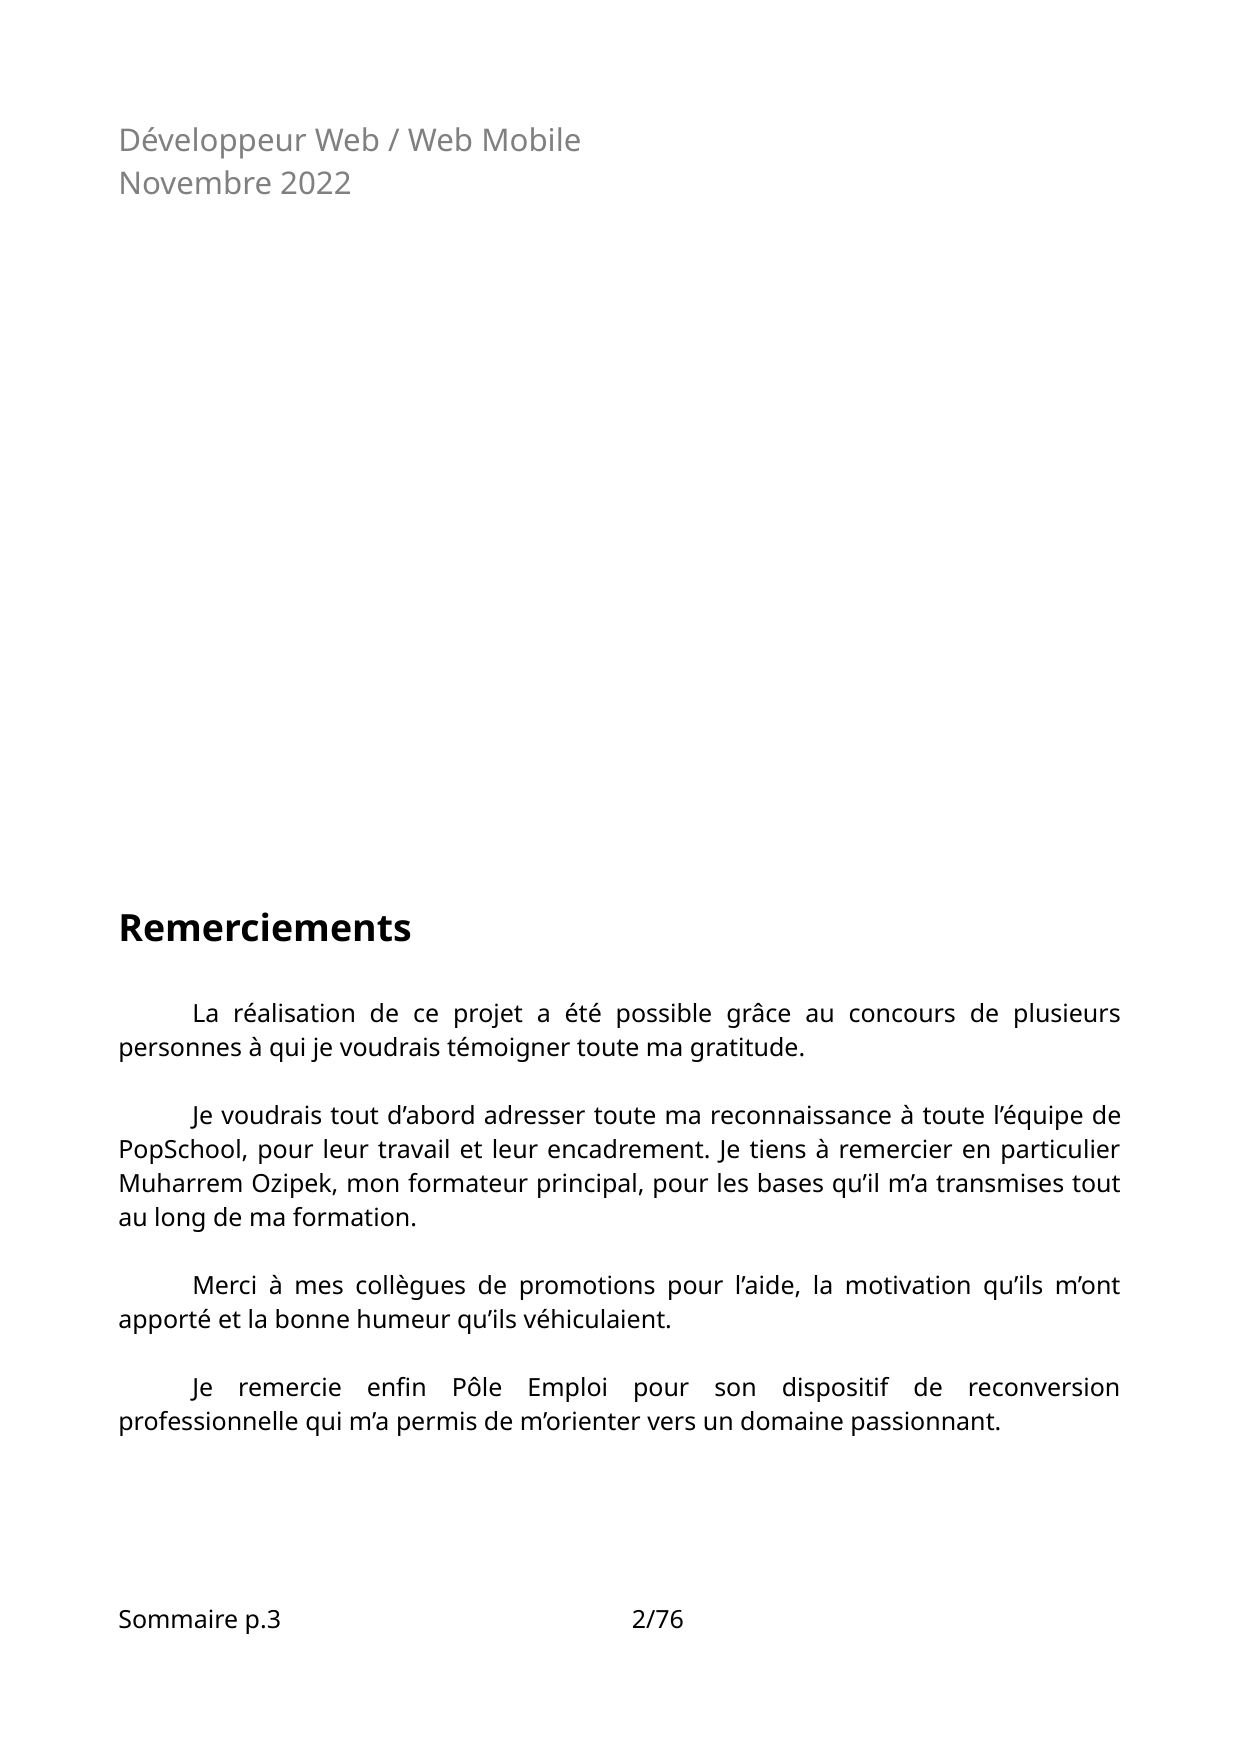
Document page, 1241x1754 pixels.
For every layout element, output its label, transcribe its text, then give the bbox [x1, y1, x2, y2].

text Je voudrais tout d’abord adresser toute ma reconnaissance à toute l’équipe de PopSchool, pour leur travail et leur encadrement. Je tiens à remercier en particulier Muharrem Ozipek, mon formateur principal, pour les bases qu’il m’a transmises tout au long de ma formation. [118, 1097, 1122, 1234]
text Développeur Web / Web Mobile [118, 118, 1122, 161]
text Je remercie enfin Pôle Emploi pour son dispositif de reconversion professionnelle qui m’a permis de m’orienter vers un domaine passionnant. [118, 1370, 1122, 1438]
text Merci à mes collègues de promotions pour l’aide, la motivation qu’ils m’ont apporté et la bonne humeur qu’ils véhiculaient. [118, 1268, 1122, 1336]
text Remerciements [118, 902, 1122, 953]
text La réalisation de ce projet a été possible grâce au concours de plusieurs personnes à qui je voudrais témoigner toute ma gratitude. [118, 995, 1122, 1063]
text Novembre 2022 [118, 161, 1122, 203]
